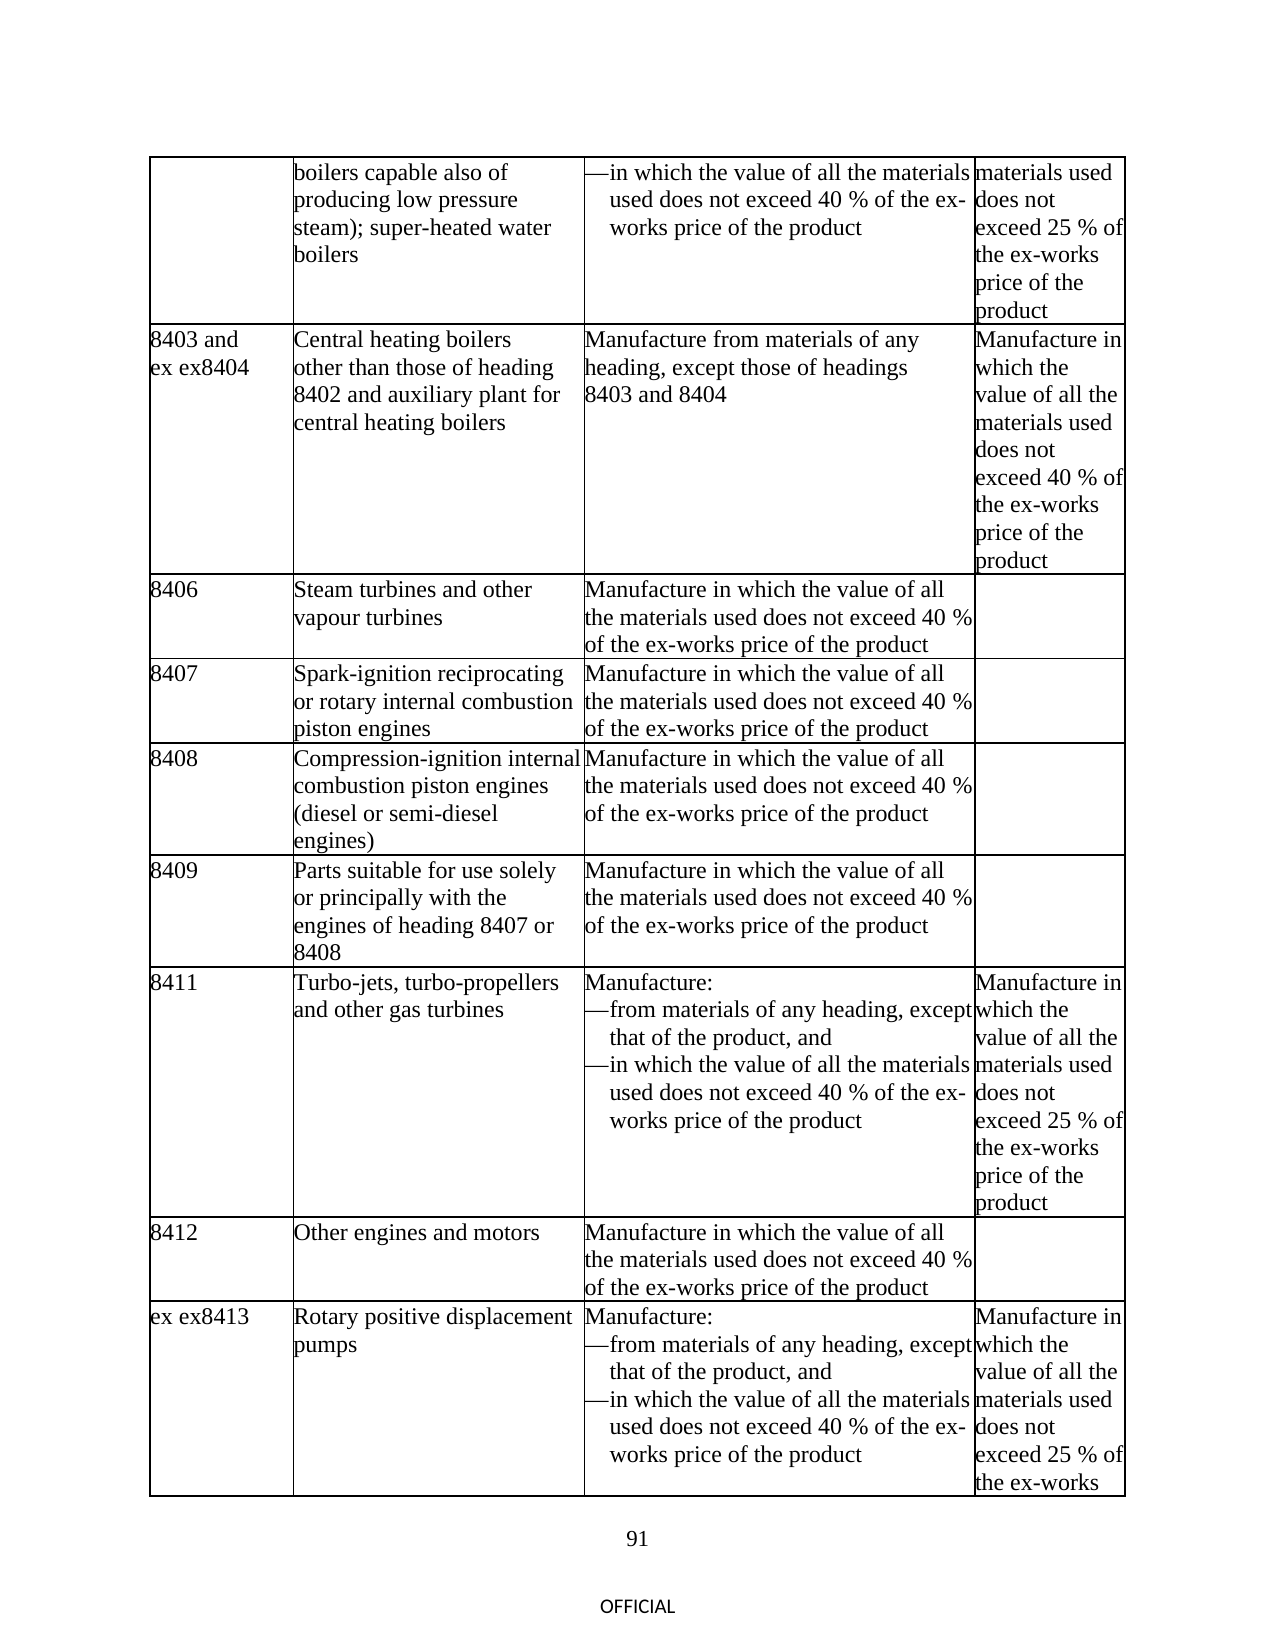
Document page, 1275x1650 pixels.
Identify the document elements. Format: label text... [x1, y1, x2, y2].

table_cell [976, 575, 1124, 658]
table_cell Manufacture in which the value of all the materials used does not exceed 40 % of the ex-works price of the product [585, 744, 974, 854]
table_cell Spark-ignition reciprocating or rotary internal combustion piston engines [294, 659, 584, 742]
table_cell Manufacture in which the value of all the materials used does not exceed 25 % of the ex-works [976, 1302, 1124, 1495]
table_cell [976, 744, 1124, 854]
table_cell Manufacture in which the value of all the materials used does not exceed 25 % of the ex-works price of the product [976, 968, 1124, 1216]
table_cell Steam turbines and other vapour turbines [294, 575, 584, 658]
table_cell 8406 [151, 575, 293, 658]
table_cell Manufacture in which the value of all the materials used does not exceed 40 % of the ex-works price of the product [585, 856, 974, 966]
table_header in which the value of all the materials used does not exceed 40 % of the ex-works price of the product [609, 1050, 974, 1133]
table_cell [976, 856, 1124, 966]
table_cell [976, 659, 1124, 742]
table_header — [585, 1050, 609, 1133]
table_cell Manufacture: [585, 968, 974, 1216]
table_cell 8407 [151, 659, 293, 742]
table_cell Turbo-jets, turbo-propellers and other gas turbines [294, 968, 584, 1216]
table_header in which the value of all the materials used does not exceed 40 % of the ex-works price of the product [609, 158, 974, 241]
table_header from materials of any heading, except that of the product, and [609, 995, 974, 1050]
table_cell ex ex8413 [151, 1302, 293, 1495]
table_header — [585, 1330, 609, 1385]
table_cell Manufacture from materials of any heading, except those of headings 8403 and 8404 [585, 325, 974, 573]
table_cell materials used does not exceed 25 % of the ex-works price of the product [976, 158, 1124, 323]
table_cell Manufacture: [585, 1302, 974, 1495]
table_cell Manufacture in which the value of all the materials used does not exceed 40 % of the ex-works price of the product [585, 1218, 974, 1300]
table_header — [585, 158, 609, 241]
table_cell Manufacture in which the value of all the materials used does not exceed 40 % of the ex-works price of the product [585, 659, 974, 742]
table_cell Rotary positive displacement pumps [294, 1302, 584, 1495]
table_cell Parts suitable for use solely or principally with the engines of heading 8407 or 8408 [294, 856, 584, 966]
table_cell Other engines and motors [294, 1218, 584, 1300]
table_cell 8412 [151, 1218, 293, 1300]
table_cell Compression-ignition internal combustion piston engines (diesel or semi-diesel engines) [294, 744, 584, 854]
table_cell 8411 [151, 968, 293, 1216]
table_cell 8409 [151, 856, 293, 966]
table_cell 8403 and ex ex8404 [151, 325, 293, 573]
table_cell Central heating boilers other than those of heading 8402 and auxiliary plant for central heating boilers [294, 325, 584, 573]
table_cell Manufacture in which the value of all the materials used does not exceed 40 % of the ex-works price of the product [976, 325, 1124, 573]
table_header — [585, 995, 609, 1050]
table_cell 8408 [151, 744, 293, 854]
table_cell [976, 1218, 1124, 1300]
table_cell boilers capable also of producing low pressure steam); super-heated water boilers [294, 158, 584, 323]
table_cell [151, 158, 293, 323]
table_header in which the value of all the materials used does not exceed 40 % of the ex-works price of the product [609, 1385, 974, 1468]
table_header from materials of any heading, except that of the product, and [609, 1330, 974, 1385]
table_cell [585, 158, 974, 323]
table_header — [585, 1385, 609, 1468]
table_cell Manufacture in which the value of all the materials used does not exceed 40 % of the ex-works price of the product [585, 575, 974, 658]
